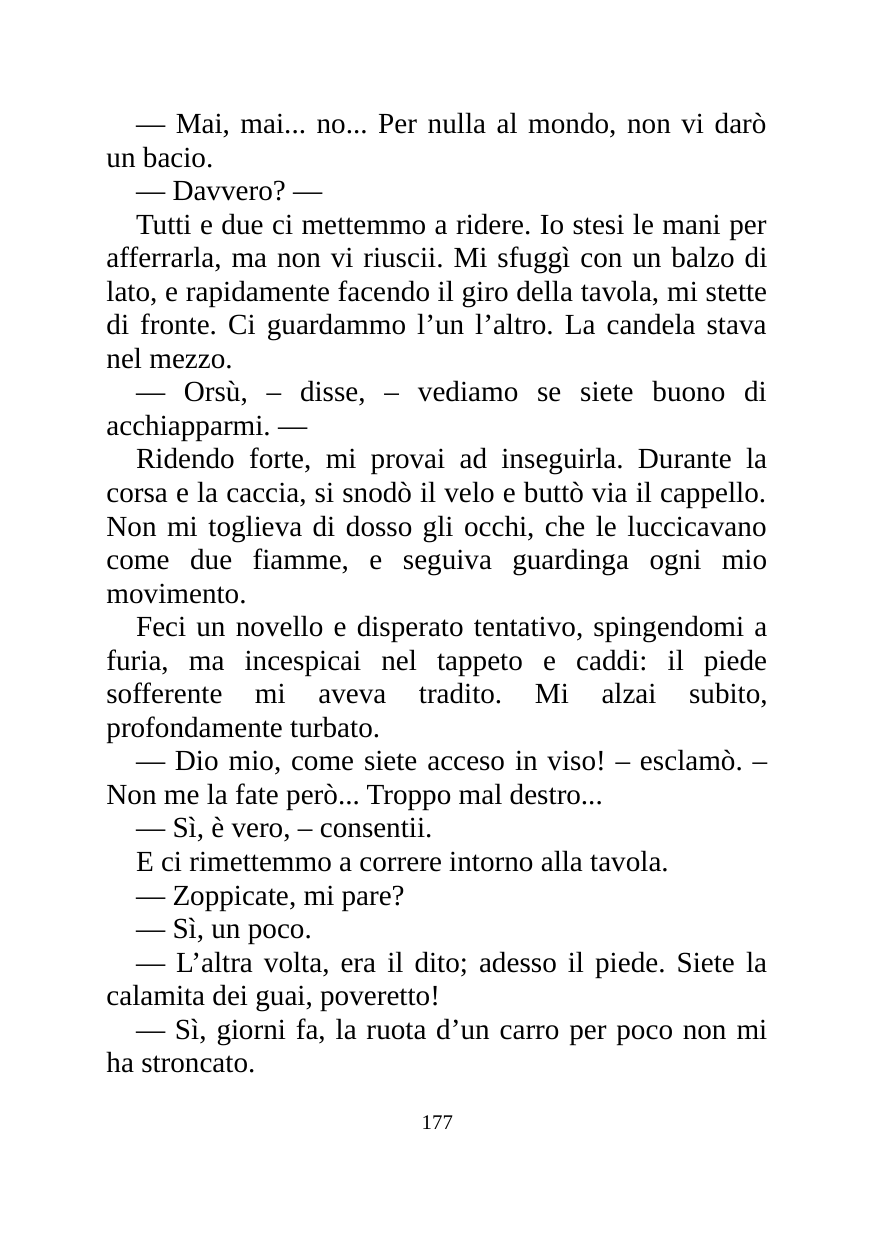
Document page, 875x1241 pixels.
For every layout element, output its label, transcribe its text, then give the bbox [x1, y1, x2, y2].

text — Davvero? — [106, 173, 768, 207]
text — Orsù, – disse, – vediamo se siete buono di acchiapparmi. — [106, 374, 768, 442]
text Tutti e due ci mettemmo a ridere. Io stesi le mani per afferrarla, ma non vi riuscii. Mi sfuggì con un balzo di lato, e rapidamente facendo il giro della tavola, mi stette di fronte. Ci guardammo l’un l’altro. La candela stava nel mezzo. [106, 207, 768, 374]
text — Sì, è vero, – consentii. [106, 811, 768, 844]
text — Dio mio, come siete acceso in viso! – esclamò. – Non me la fate però... Troppo mal destro... [106, 743, 768, 811]
text — Sì, un poco. [106, 911, 768, 945]
text Feci un novello e disperato tentativo, spingendomi a furia, ma incespicai nel tappeto e caddi: il piede sofferente mi aveva tradito. Mi alzai subito, profondamente turbato. [106, 609, 768, 743]
text Ridendo forte, mi provai ad inseguirla. Durante la corsa e la caccia, si snodò il velo e buttò via il cappello. Non mi toglieva di dosso gli occhi, che le luccicavano come due fiamme, e seguiva guardinga ogni mio movimento. [106, 442, 768, 609]
text — Zoppicate, mi pare? [106, 878, 768, 911]
text — Sì, giorni fa, la ruota d’un carro per poco non mi ha stroncato. [106, 1012, 768, 1079]
text E ci rimettemmo a correre intorno alla tavola. [106, 844, 768, 878]
text — Mai, mai... no... Per nulla al mondo, non vi darò un bacio. [106, 106, 768, 173]
text — L’altra volta, era il dito; adesso il piede. Siete la calamita dei guai, poveretto! [106, 945, 768, 1012]
